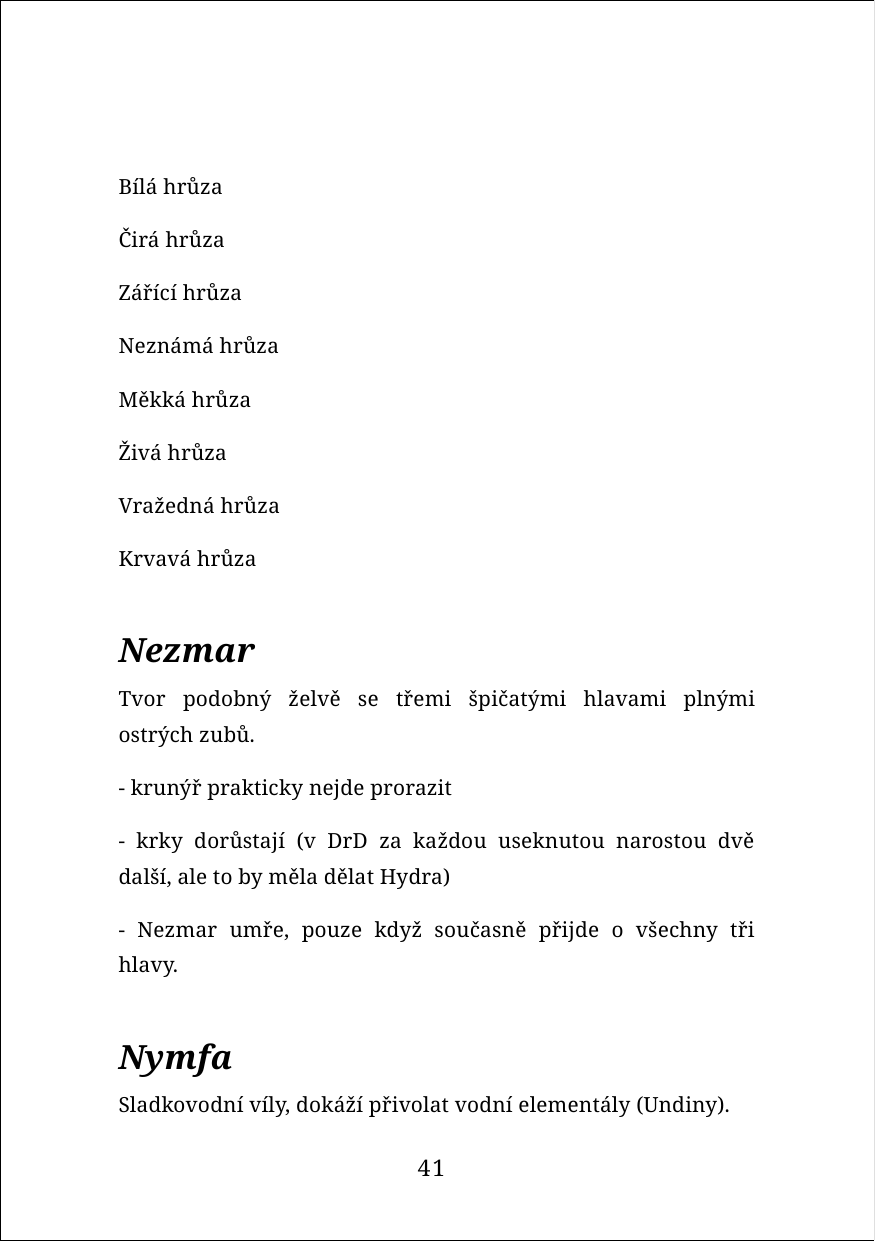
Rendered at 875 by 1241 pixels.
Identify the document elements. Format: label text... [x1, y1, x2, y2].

text - krky dorůstají (v DrD za každou useknutou narostou dvě další, ale to by měla dělat Hydra) [118, 826, 756, 890]
text Zářící hrůza [118, 278, 756, 307]
text Vražedná hrůza [118, 491, 756, 519]
text Měkká hrůza [118, 385, 756, 413]
text Krvavá hrůza [118, 544, 756, 573]
text - krunýř prakticky nejde prorazit [118, 773, 756, 802]
subtitle Nymfa [118, 1033, 756, 1079]
subtitle Nezmar [118, 627, 756, 673]
text Živá hrůza [118, 438, 756, 466]
text Neznámá hrůza [118, 331, 756, 360]
text Bílá hrůza [118, 172, 756, 200]
text - Nezmar umře, pouze když současně přijde o všechny tři hlavy. [118, 915, 756, 979]
text Sladkovodní víly, dokáží přivolat vodní elementály (Undiny). [118, 1091, 756, 1119]
text Tvor podobný želvě se třemi špičatými hlavami plnými ostrých zubů. [118, 684, 756, 748]
text Čirá hrůza [118, 225, 756, 253]
